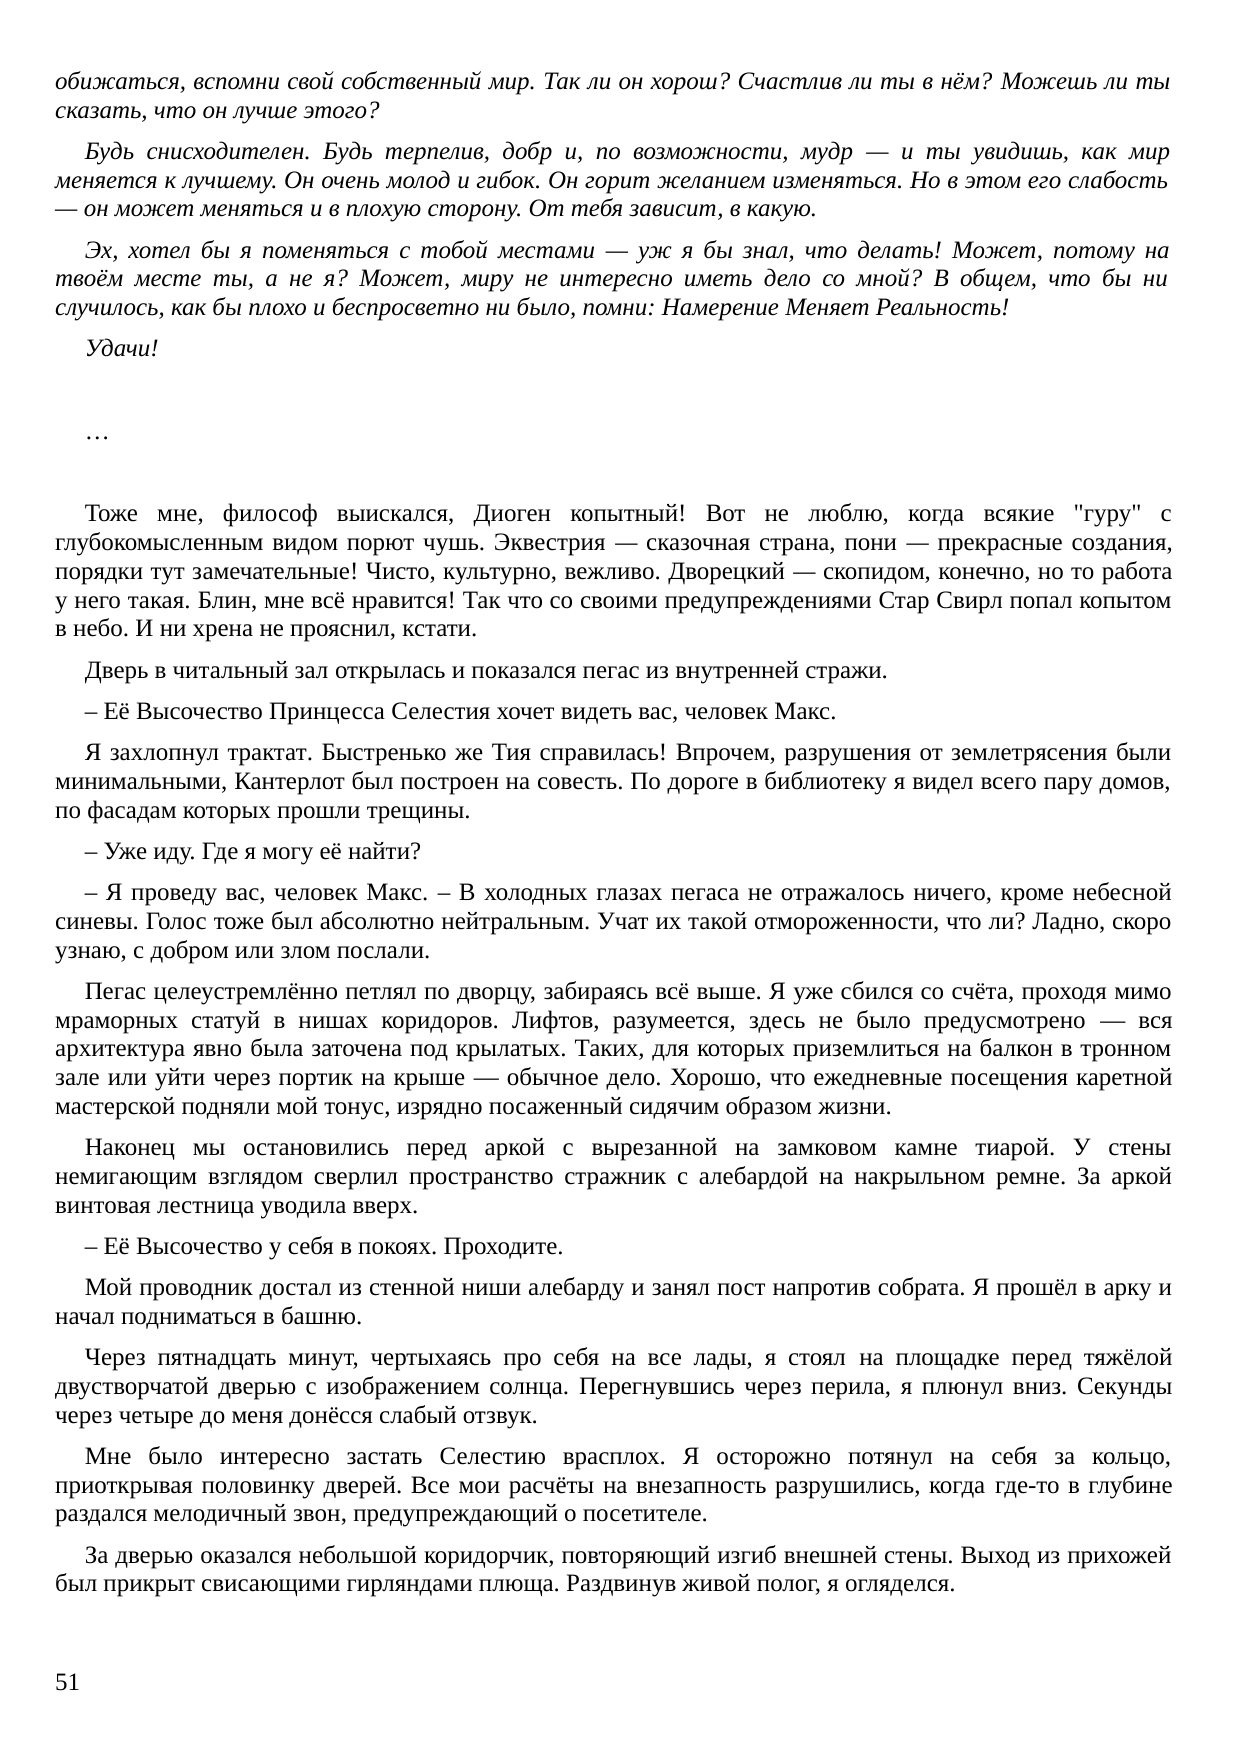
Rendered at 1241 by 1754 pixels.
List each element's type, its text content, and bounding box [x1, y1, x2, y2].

text Через пятнадцать минут, чертыхаясь про себя на все лады, я стоял на площадке перед тяжёлой двустворчатой дверью с изображением солнца. Перегнувшись через перила, я плюнул вниз. Секунды через четыре до меня донёсся слабый отзвук. [55, 1342, 1173, 1428]
text – Я проведу вас, человек Макс. – В холодных глазах пегаса не отражалось ничего, кроме небесной синевы. Голос тоже был абсолютно нейтральным. Учат их такой отмороженности, что ли? Ладно, скоро узнаю, с добром или злом послали. [55, 877, 1173, 963]
text За дверью оказался небольшой коридорчик, повторяющий изгиб внешней стены. Выход из прихожей был прикрыт свисающими гирляндами плюща. Раздвинув живой полог, я огляделся. [55, 1540, 1173, 1597]
text обижаться, вспомни свой собственный мир. Так ли он хорош? Счастлив ли ты в нём? Можешь ли ты сказать, что он лучше этого? [55, 66, 1173, 123]
text Эх, хотел бы я поменяться с тобой местами — уж я бы знал, что делать! Может, потому на твоём месте ты, а не я? Может, миру не интересно иметь дело со мной? В общем, что бы ни случилось, как бы плохо и беспросветно ни было, помни: Намерение Меняет Реальность! [55, 235, 1173, 321]
text Я захлопнул трактат. Быстренько же Тия справилась! Впрочем, разрушения от землетрясения были минимальными, Кантерлот был построен на совесть. По дороге в библиотеку я видел всего пару домов, по фасадам которых прошли трещины. [55, 737, 1173, 823]
text Пегас целеустремлённо петлял по дворцу, забираясь всё выше. Я уже сбился со счёта, проходя мимо мраморных статуй в нишах коридоров. Лифтов, разумеется, здесь не было предусмотрено — вся архитектура явно была заточена под крылатых. Таких, для которых приземлиться на балкон в тронном зале или уйти через портик на крыше — обычное дело. Хорошо, что ежедневные посещения каретной мастерской подняли мой тонус, изрядно посаженный сидячим образом жизни. [55, 976, 1173, 1120]
text Будь снисходителен. Будь терпелив, добр и, по возможности, мудр — и ты увидишь, как мир меняется к лучшему. Он очень молод и гибок. Он горит желанием изменяться. Но в этом его слабость — он может меняться и в плохую сторону. От тебя зависит, в какую. [55, 136, 1173, 222]
text – Её Высочество у себя в покоях. Проходите. [55, 1231, 1173, 1260]
text Тоже мне, философ выискался, Диоген копытный! Вот не люблю, когда всякие "гуру" с глубокомысленным видом порют чушь. Эквестрия — сказочная страна, пони — прекрасные создания, порядки тут замечательные! Чисто, культурно, вежливо. Дворецкий — скопидом, конечно, но то работа у него такая. Блин, мне всё нравится! Так что со своими предупреждениями Стар Свирл попал копытом в небо. И ни хрена не прояснил, кстати. [55, 498, 1173, 642]
text … [55, 416, 1173, 445]
text Наконец мы остановились перед аркой с вырезанной на замковом камне тиарой. У стены немигающим взглядом сверлил пространство стражник с алебардой на накрыльном ремне. За аркой винтовая лестница уводила вверх. [55, 1132, 1173, 1218]
text Мне было интересно застать Селестию врасплох. Я осторожно потянул на себя за кольцо, приоткрывая половинку дверей. Все мои расчёты на внезапность разрушились, когда где-то в глубине раздался мелодичный звон, предупреждающий о посетителе. [55, 1441, 1173, 1527]
text – Её Высочество Принцесса Селестия хочет видеть вас, человек Макс. [55, 696, 1173, 725]
text Мой проводник достал из стенной ниши алебарду и занял пост напротив собрата. Я прошёл в арку и начал подниматься в башню. [55, 1272, 1173, 1330]
text – Уже иду. Где я могу её найти? [55, 836, 1173, 865]
text Удачи! [55, 333, 1173, 362]
text Дверь в читальный зал открылась и показался пегас из внутренней стражи. [55, 655, 1173, 683]
